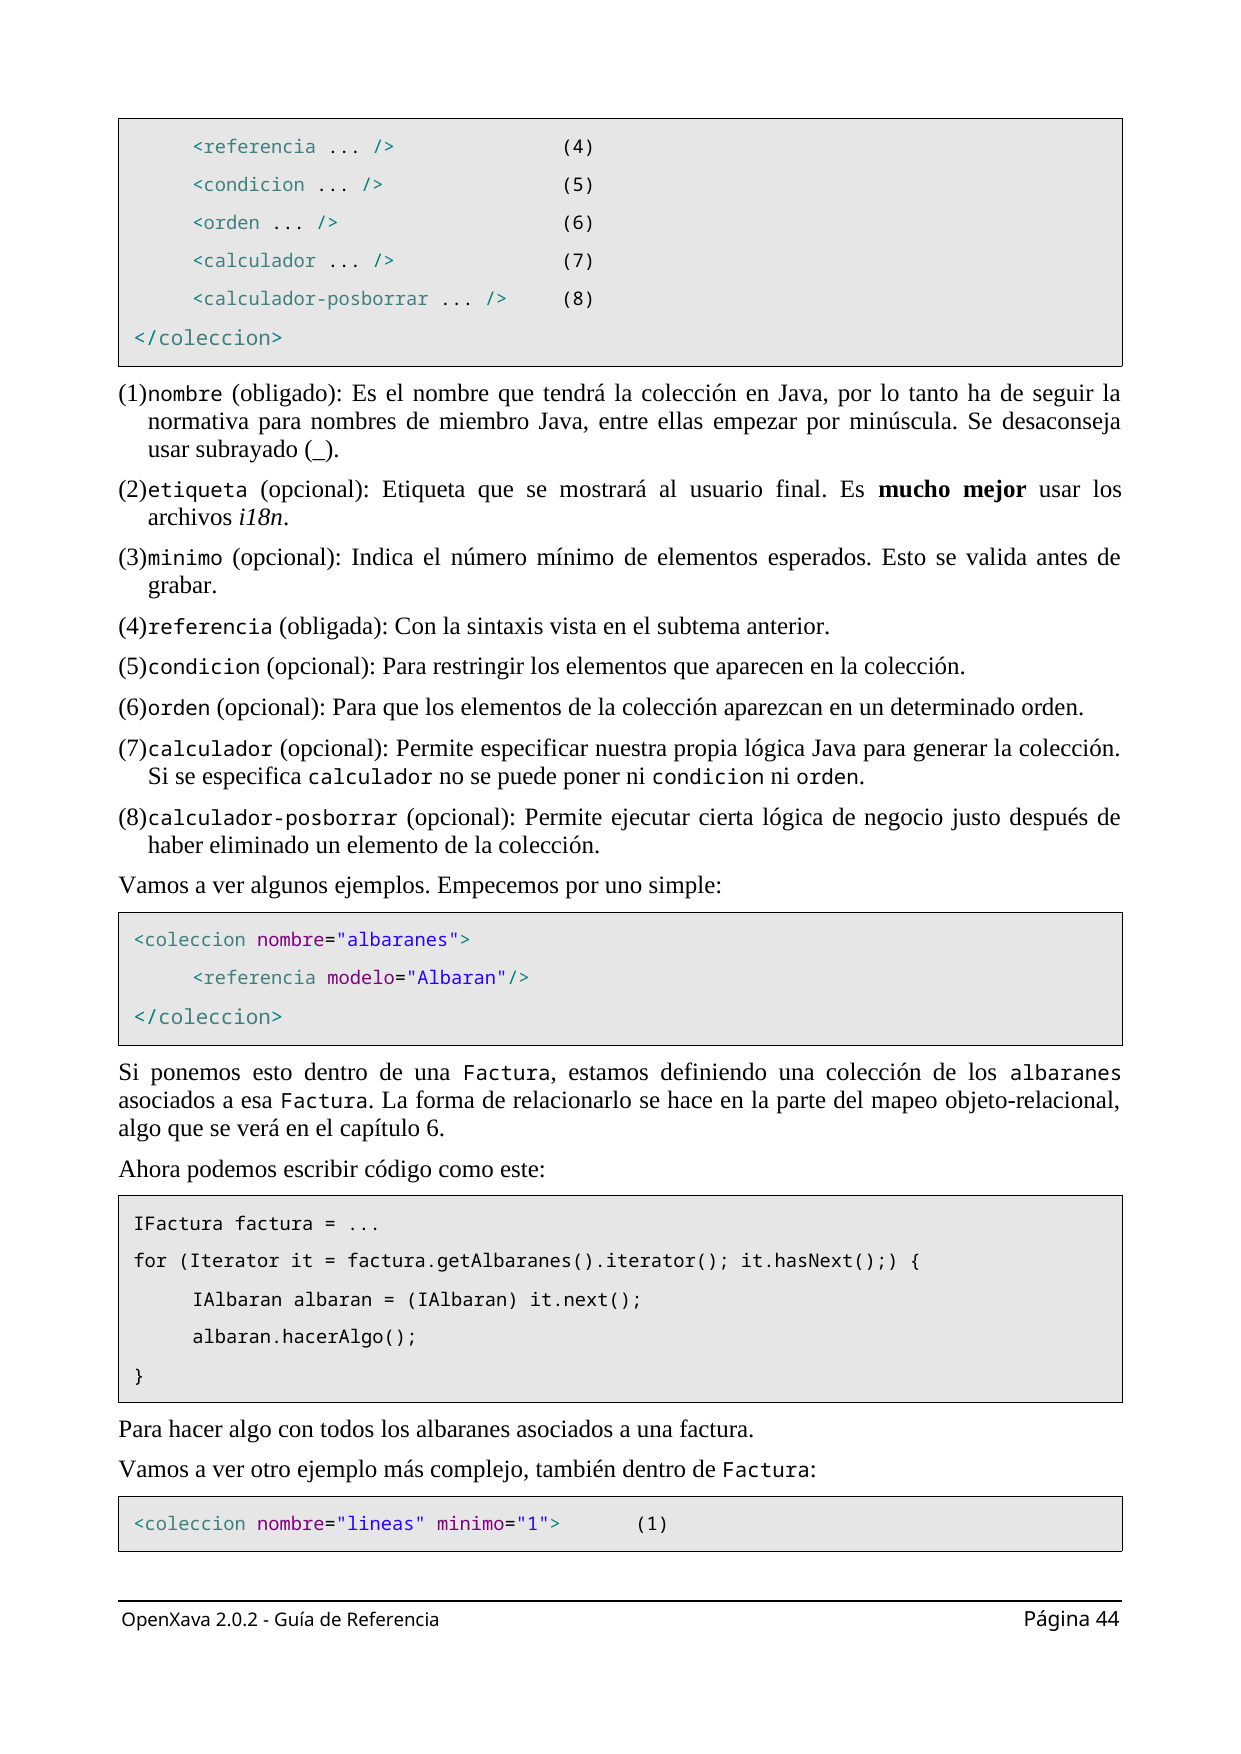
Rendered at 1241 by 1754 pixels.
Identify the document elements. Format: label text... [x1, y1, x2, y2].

text <orden ... /> (6) [119, 194, 1122, 232]
text Si ponemos esto dentro de una Factura, estamos definiendo una colección de los albaranes asociados a esa Factura. La forma de relacionarlo se hace en la parte del mapeo objeto-relacional, algo que se verá en el capítulo 6. [118, 1058, 1122, 1142]
text Para hacer algo con todos los albaranes asociados a una factura. [118, 1415, 1122, 1443]
text Vamos a ver otro ejemplo más complejo, también dentro de Factura: [118, 1455, 1122, 1483]
text </coleccion> [119, 308, 1122, 366]
text albaran.hacerAlgo(); [119, 1309, 1122, 1347]
list nombre (obligado): Es el nombre que tendrá la colección en Java, por lo tanto ha de seguir la normativa para nombres de miembro Java, entre ellas empezar por minúscula. Se desaconseja usar subrayado (_). [118, 379, 1122, 462]
list referencia (obligada): Con la sintaxis vista en el subtema anterior. [118, 612, 1122, 640]
text <condicion ... /> (5) [119, 156, 1122, 194]
text IFactura factura = ... [119, 1196, 1122, 1233]
text IAlbaran albaran = (IAlbaran) it.next(); [119, 1271, 1122, 1309]
text } [119, 1347, 1122, 1402]
text <calculador ... /> (7) [119, 232, 1122, 270]
list calculador (opcional): Permite especificar nuestra propia lógica Java para generar la colección. Si se especifica calculador no se puede poner ni condicion ni orden. [118, 734, 1122, 790]
list minimo (opcional): Indica el número mínimo de elementos esperados. Esto se valida antes de grabar. [118, 543, 1122, 599]
list condicion (opcional): Para restringir los elementos que aparecen en la colección. [118, 652, 1122, 681]
text <coleccion nombre="lineas" minimo="1"> (1) [119, 1497, 1122, 1551]
list orden (opcional): Para que los elementos de la colección aparezcan en un determinado orden. [118, 693, 1122, 721]
list etiqueta (opcional): Etiqueta que se mostrará al usuario final. Es mucho mejor usar los archivos i18n. [118, 475, 1122, 531]
text <calculador-posborrar ... /> (8) [119, 270, 1122, 308]
text </coleccion> [119, 988, 1122, 1045]
text <referencia ... /> (4) [119, 119, 1122, 156]
text <referencia modelo="Albaran"/> [119, 949, 1122, 988]
text for (Iterator it = factura.getAlbaranes().iterator(); it.hasNext();) { [119, 1233, 1122, 1271]
text Vamos a ver algunos ejemplos. Empecemos por uno simple: [118, 871, 1122, 899]
text <coleccion nombre="albaranes"> [119, 913, 1122, 949]
text Ahora podemos escribir código como este: [118, 1155, 1122, 1182]
list calculador-posborrar (opcional): Permite ejecutar cierta lógica de negocio justo después de haber eliminado un elemento de la colección. [118, 803, 1122, 859]
